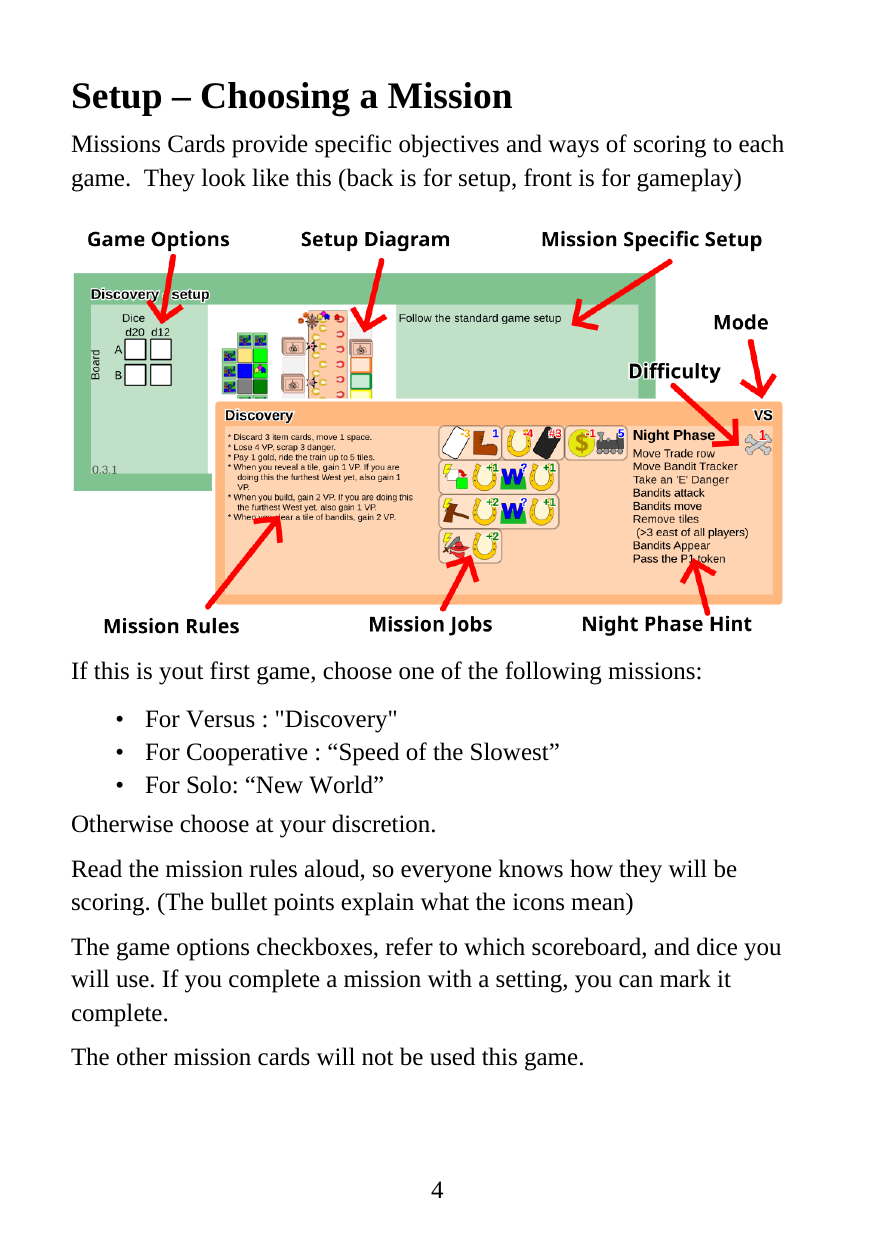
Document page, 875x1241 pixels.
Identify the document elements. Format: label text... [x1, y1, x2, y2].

text The game options checkboxes, refer to which scoreboard, and dice you will use. If you complete a mission with a setting, you can mark it complete. [71, 932, 803, 1026]
text Read the mission rules aloud, so everyone knows how they will be scoring. (The bullet points explain what the icons mean) [71, 854, 803, 915]
text If this is yout first game, choose one of the following missions: [71, 657, 803, 685]
list For Solo: “New World” [115, 770, 803, 798]
text Missions Cards provide specific objectives and ways of scoring to each game. They look like this (back is for setup, front is for gameplay) [71, 129, 803, 191]
picture [58, 206, 791, 657]
list For Versus : "Discovery" [115, 704, 803, 732]
text The other mission cards will not be used this game. [71, 1042, 803, 1071]
list For Cooperative : “Speed of the Slowest” [115, 737, 803, 766]
subtitle Setup – Choosing a Mission [71, 74, 803, 117]
text Otherwise choose at your discretion. [71, 809, 803, 837]
